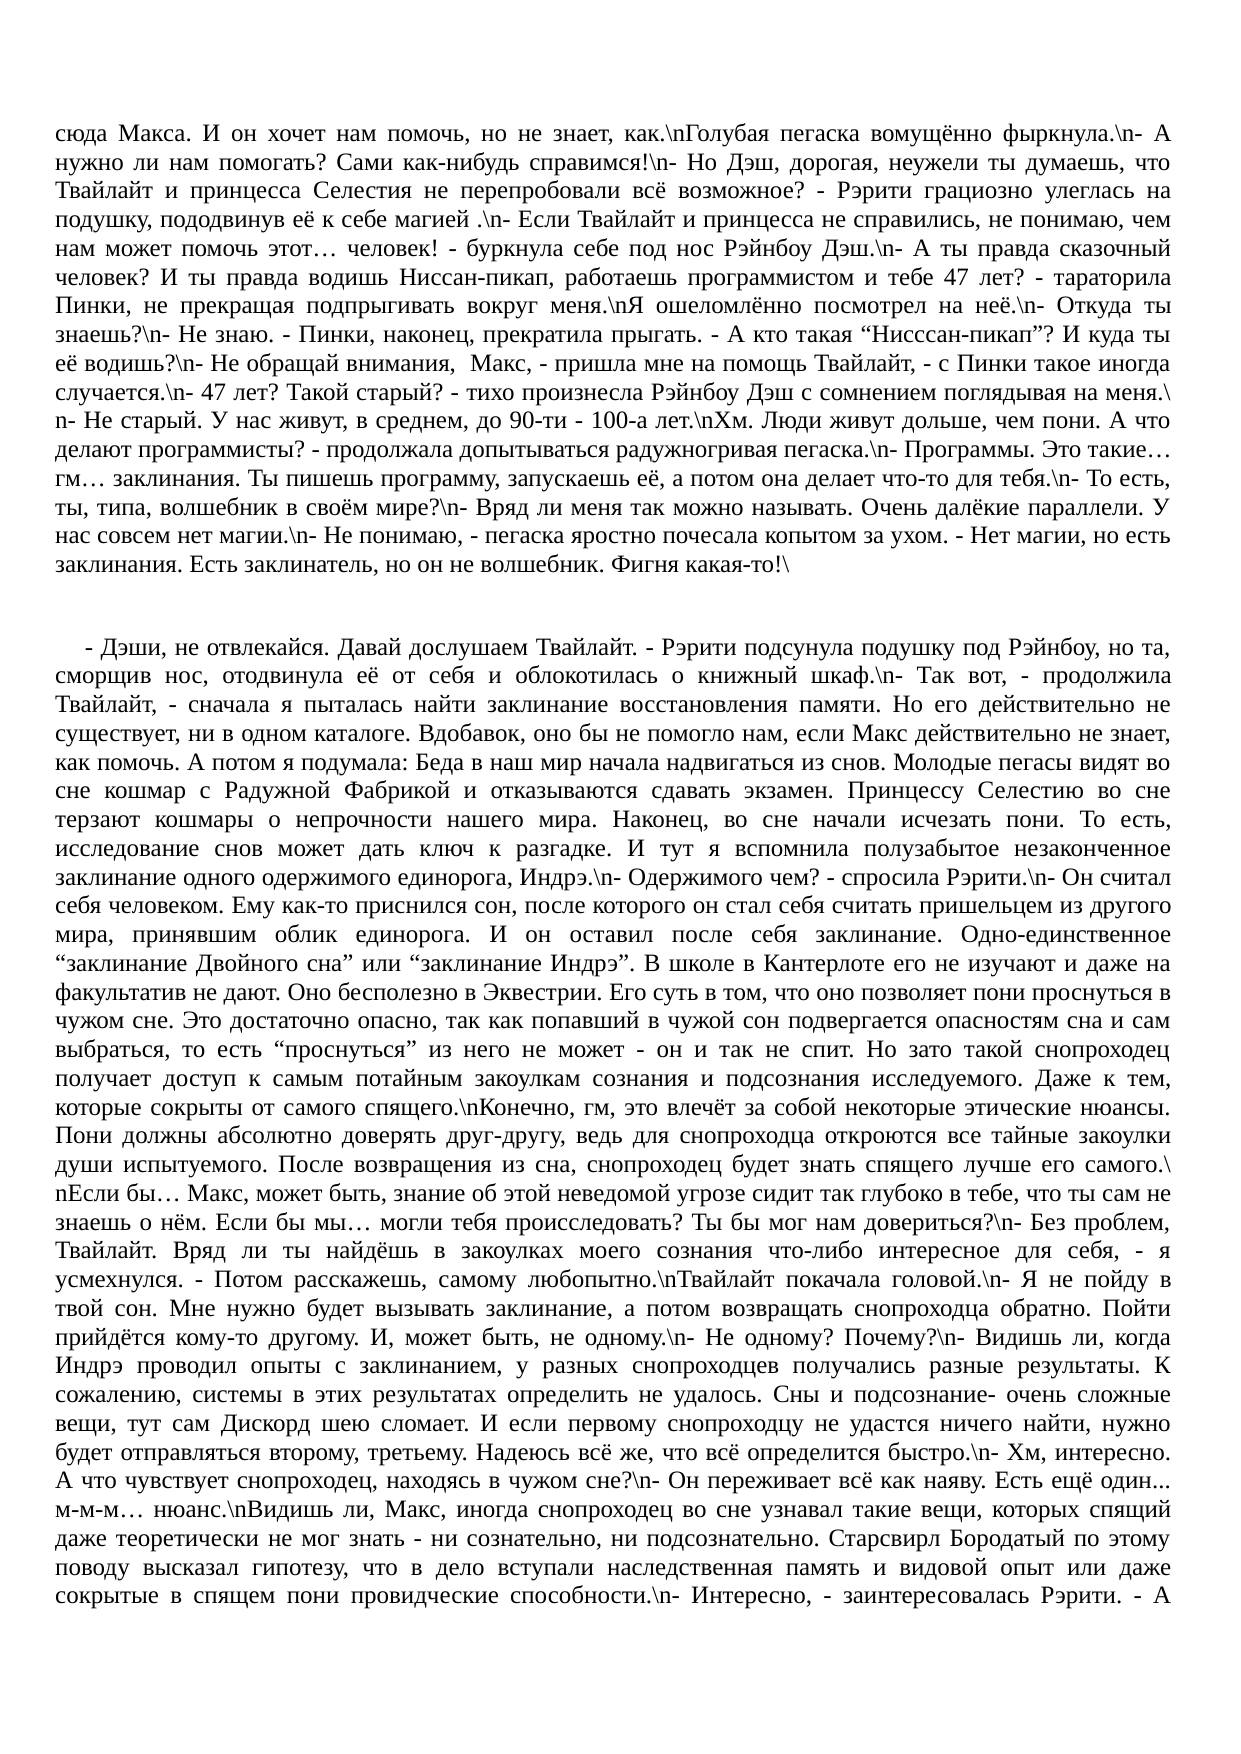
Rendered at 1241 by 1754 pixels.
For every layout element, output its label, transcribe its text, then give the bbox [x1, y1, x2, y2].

text сюда Макса. И он хочет нам помочь, но не знает, как.\nГолубая пегаска вомущённо фыркнула.\n- А нужно ли нам помогать? Сами как-нибудь справимся!\n- Но Дэш, дорогая, неужели ты думаешь, что Твайлайт и принцесса Селестия не перепробовали всё возможное? - Рэрити грациозно улеглась на подушку, пододвинув её к себе магией .\n- Если Твайлайт и принцесса не справились, не понимаю, чем нам может помочь этот… человек! - буркнула себе под нос Рэйнбоу Дэш.\n- А ты правда сказочный человек? И ты правда водишь Ниссан-пикап, работаешь программистом и тебе 47 лет? - тараторила Пинки, не прекращая подпрыгивать вокруг меня.\nЯ ошеломлённо посмотрел на неё.\n- Откуда ты знаешь?\n- Не знаю. - Пинки, наконец, прекратила прыгать. - А кто такая “Нисссан-пикап”? И куда ты её водишь?\n- Не обращай внимания, Макс, - пришла мне на помощь Твайлайт, - с Пинки такое иногда случается.\n- 47 лет? Такой старый? - тихо произнесла Рэйнбоу Дэш с сомнением поглядывая на меня.\n- Не старый. У нас живут, в среднем, до 90-ти - 100-а лет.\nХм. Люди живут дольше, чем пони. А что делают программисты? - продолжала допытываться радужногривая пегаска.\n- Программы. Это такие… гм… заклинания. Ты пишешь программу, запускаешь её, а потом она делает что-то для тебя.\n- То есть, ты, типа, волшебник в своём мире?\n- Вряд ли меня так можно называть. Очень далёкие параллели. У нас совсем нет магии.\n- Не понимаю, - пегаска яростно почесала копытом за ухом. - Нет магии, но есть заклинания. Есть заклинатель, но он не волшебник. Фигня какая-то!\ [55, 118, 1172, 578]
text - Дэши, не отвлекайся. Давай дослушаем Твайлайт. - Рэрити подсунула подушку под Рэйнбоу, но та, сморщив нос, отодвинула её от себя и облокотилась о книжный шкаф.\n- Так вот, - продолжила Твайлайт, - сначала я пыталась найти заклинание восстановления памяти. Но его действительно не существует, ни в одном каталоге. Вдобавок, оно бы не помогло нам, если Макс действительно не знает, как помочь. А потом я подумала: Беда в наш мир начала надвигаться из снов. Молодые пегасы видят во сне кошмар с Радужной Фабрикой и отказываются сдавать экзамен. Принцессу Селестию во сне терзают кошмары о непрочности нашего мира. Наконец, во сне начали исчезать пони. То есть, исследование снов может дать ключ к разгадке. И тут я вспомнила полузабытое незаконченное заклинание одного одержимого единорога, Индрэ.\n- Одержимого чем? - спросила Рэрити.\n- Он считал себя человеком. Ему как-то приснился сон, после которого он стал себя считать пришельцем из другого мира, принявшим облик единорога. И он оставил после себя заклинание. Одно-единственное “заклинание Двойного сна” или “заклинание Индрэ”. В школе в Кантерлоте его не изучают и даже на факультатив не дают. Оно бесполезно в Эквестрии. Его суть в том, что оно позволяет пони проснуться в чужом сне. Это достаточно опасно, так как попавший в чужой сон подвергается опасностям сна и сам выбраться, то есть “проснуться” из него не может - он и так не спит. Но зато такой снопроходец получает доступ к самым потайным закоулкам сознания и подсознания исследуемого. Даже к тем, которые сокрыты от самого спящего.\nКонечно, гм, это влечёт за собой некоторые этические нюансы. Пони должны абсолютно доверять друг-другу, ведь для снопроходца откроются все тайные закоулки души испытуемого. После возвращения из сна, снопроходец будет знать спящего лучше его самого.\nЕсли бы… Макс, может быть, знание об этой неведомой угрозе сидит так глубоко в тебе, что ты сам не знаешь о нём. Если бы мы… могли тебя происследовать? Ты бы мог нам довериться?\n- Без проблем, Твайлайт. Вряд ли ты найдёшь в закоулках моего сознания что-либо интересное для себя, - я усмехнулся. - Потом расскажешь, самому любопытно.\nТвайлайт покачала головой.\n- Я не пойду в твой сон. Мне нужно будет вызывать заклинание, а потом возвращать снопроходца обратно. Пойти прийдётся кому-то другому. И, может быть, не одному.\n- Не одному? Почему?\n- Видишь ли, когда Индрэ проводил опыты с заклинанием, у разных снопроходцев получались разные результаты. К сожалению, системы в этих результатах определить не удалось. Сны и подсознание- очень сложные вещи, тут сам Дискорд шею сломает. И если первому снопроходцу не удастся ничего найти, нужно будет отправляться второму, третьему. Надеюсь всё же, что всё определится быстро.\n- Хм, интересно. А что чувствует снопроходец, находясь в чужом сне?\n- Он переживает всё как наяву. Есть ещё один... м-м-м… нюанс.\nВидишь ли, Макс, иногда снопроходец во сне узнавал такие вещи, которых спящий даже теоретически не мог знать - ни сознательно, ни подсознательно. Старсвирл Бородатый по этому поводу высказал гипотезу, что в дело вступали наследственная память и видовой опыт или даже сокрытые в спящем пони провидческие способности.\n- Интересно, - заинтересовалась Рэрити. - А [55, 632, 1172, 1609]
